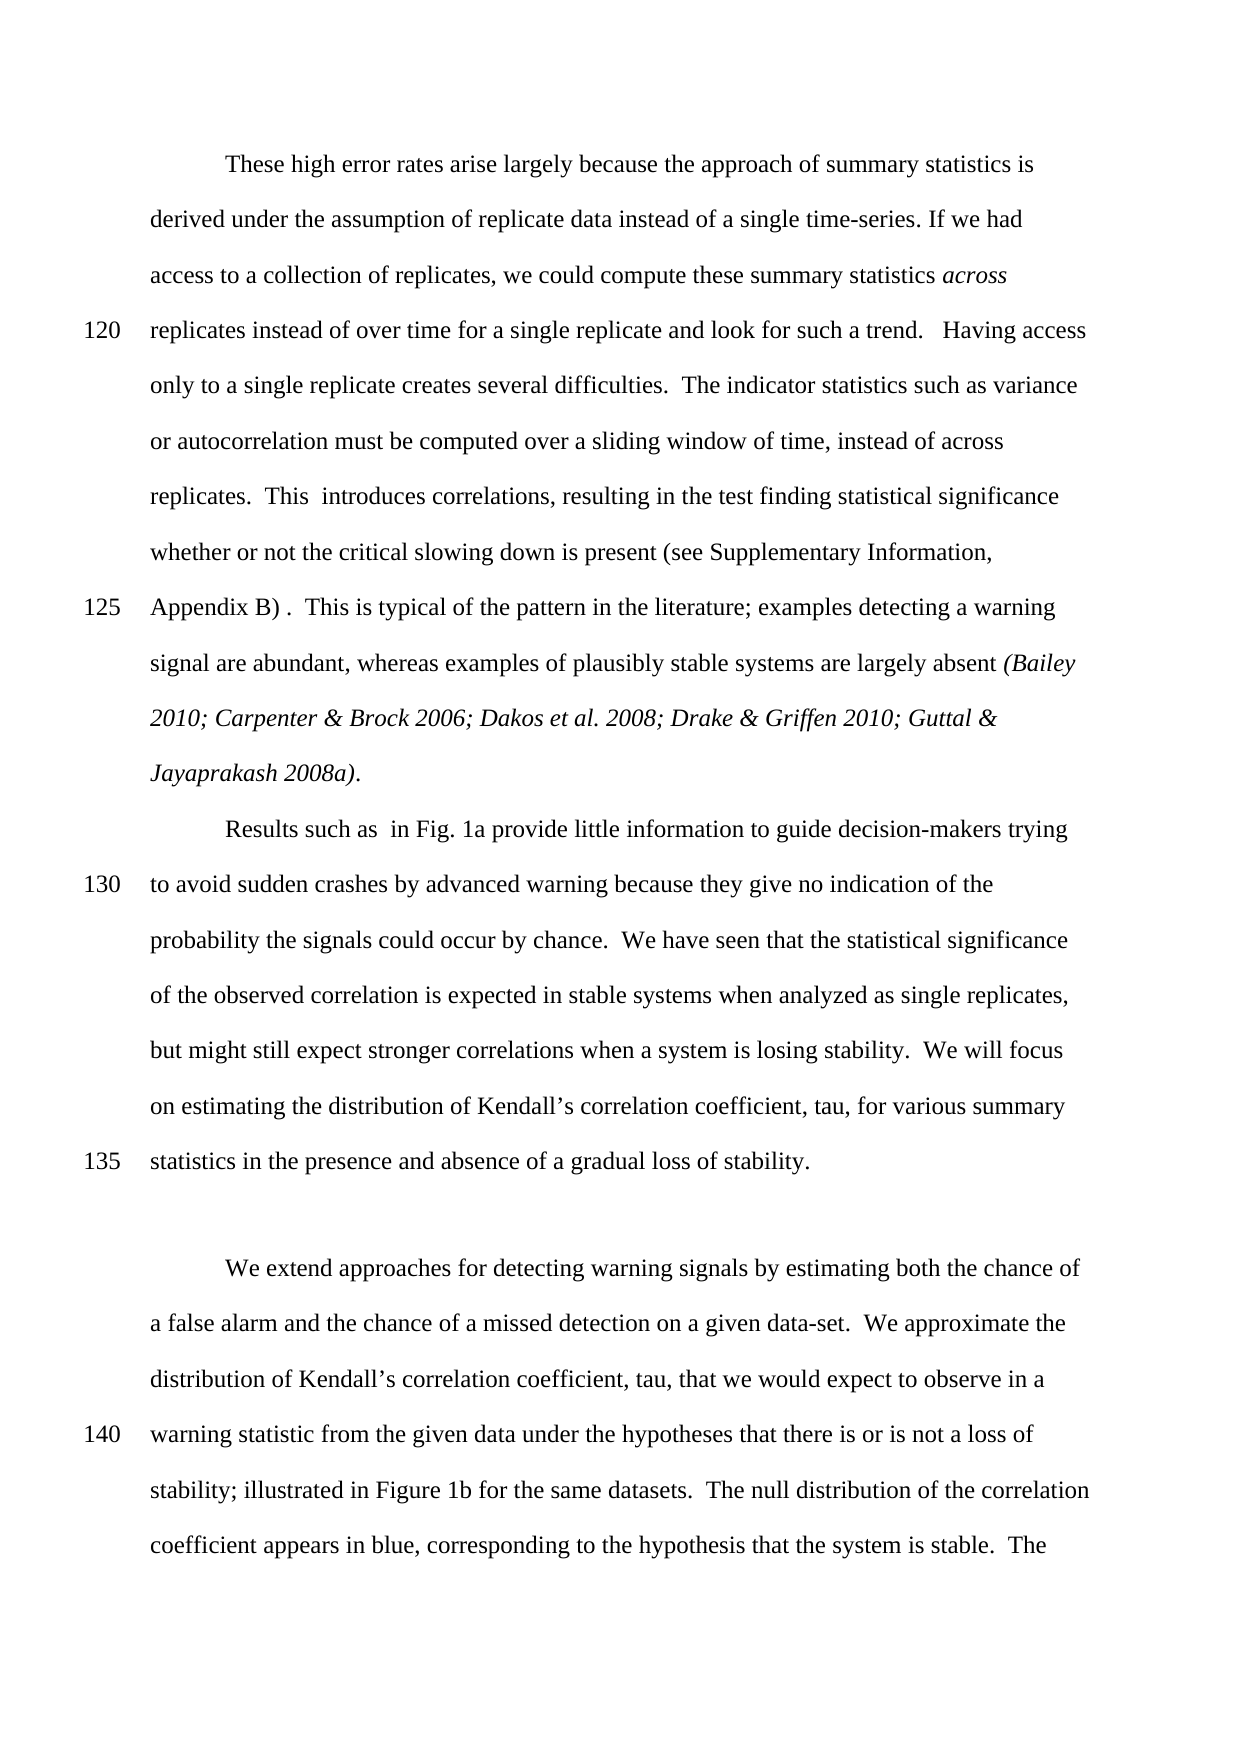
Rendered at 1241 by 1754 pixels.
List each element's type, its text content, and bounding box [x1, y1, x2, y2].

text These high error rates arise largely because the approach of summary statistics is derived under the assumption of replicate data instead of a single time-series. If we had access to a collection of replicates, we could compute these summary statistics across replicates instead of over time for a single replicate and look for such a trend. Having access only to a single replicate creates several difficulties. The indicator statistics such as variance or autocorrelation must be computed over a sliding window of time, instead of across replicates. This introduces correlations, resulting in the test finding statistical significance whether or not the critical slowing down is present (see Supplementary Information, Appendix B) . This is typical of the pattern in the literature; examples detecting a warning signal are abundant, whereas examples of plausibly stable systems are largely absent (Bailey 2010; Carpenter & Brock 2006; Dakos et al. 2008; Drake & Griffen 2010; Guttal & Jayaprakash 2008a)⁠. [150, 150, 1090, 787]
text We extend approaches for detecting warning signals by estimating both the chance of a false alarm and the chance of a missed detection on a given data-set. We approximate the distribution of Kendall’s correlation coefficient, tau, that we would expect to observe in a warning statistic from the given data under the hypotheses that there is or is not a loss of stability; illustrated in Figure 1b for the same datasets. The null distribution of the correlation coefficient appears in blue, corresponding to the hypothesis that the system is stable. The [150, 1254, 1090, 1559]
text Results such as in Fig. 1a provide little information to guide decision-makers trying to avoid sudden crashes by advanced warning because they give no indication of the probability the signals could occur by chance. We have seen that the statistical significance of the observed correlation is expected in stable systems when analyzed as single replicates, but might still expect stronger correlations when a system is losing stability. We will focus on estimating the distribution of Kendall’s correlation coefficient, tau, for various summary statistics in the presence and absence of a gradual loss of stability. [150, 815, 1090, 1175]
